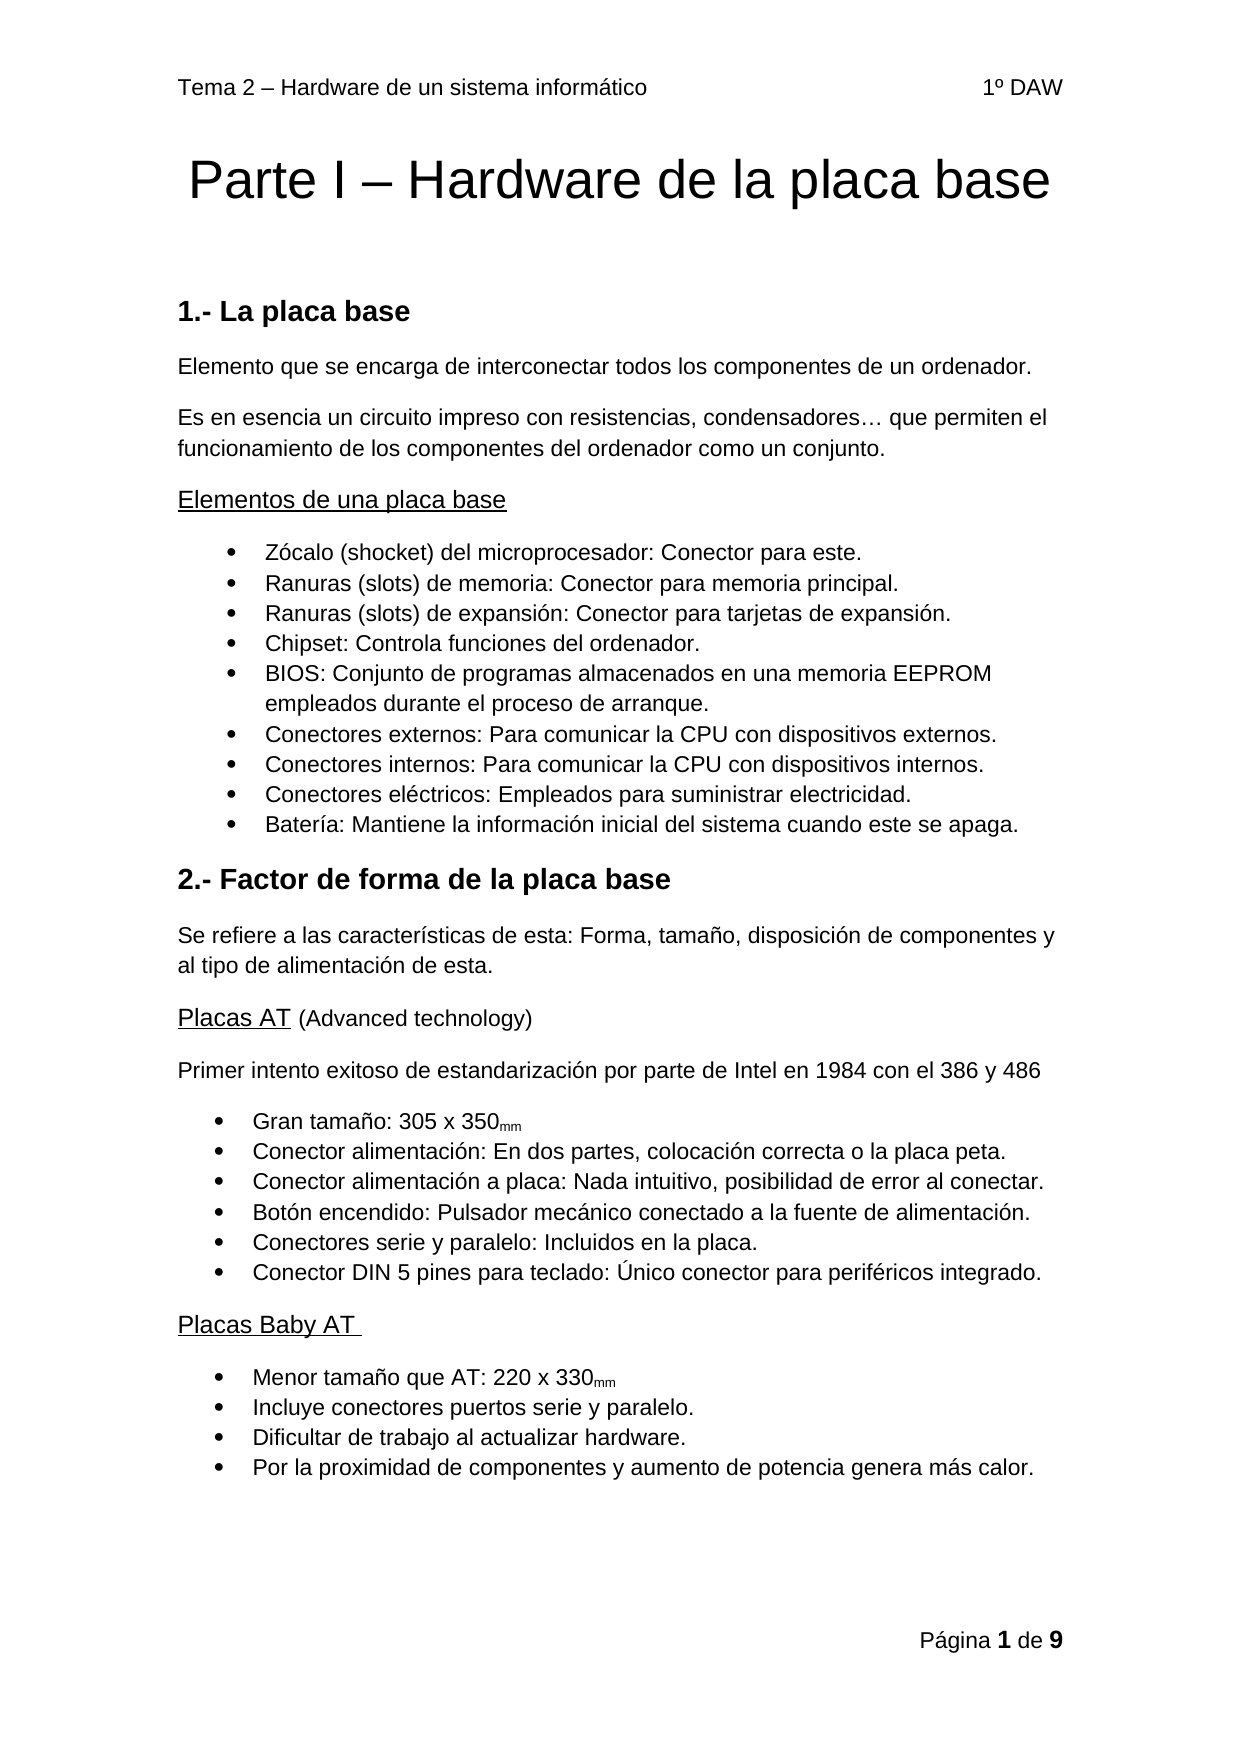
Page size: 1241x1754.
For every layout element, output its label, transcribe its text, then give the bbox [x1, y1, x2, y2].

text Placas Baby AT [177, 1310, 1063, 1339]
text 1.- La placa base [177, 294, 1063, 327]
text 2.- Factor de forma de la placa base [177, 862, 1063, 896]
text Elemento que se encarga de interconectar todos los componentes de un ordenador. [177, 353, 1063, 379]
list Por la proximidad de componentes y aumento de potencia genera más calor. [215, 1454, 1063, 1481]
list Conector DIN 5 pines para teclado: Único conector para periféricos integrado. [215, 1259, 1063, 1285]
list Conectores eléctricos: Empleados para suministrar electricidad. [227, 781, 1063, 807]
list Chipset: Controla funciones del ordenador. [227, 630, 1063, 656]
text Primer intento exitoso de estandarización por parte de Intel en 1984 con el 386 y 486 [177, 1057, 1063, 1083]
list Batería: Mantiene la información inicial del sistema cuando este se apaga. [227, 811, 1063, 838]
text Parte I – Hardware de la placa base [177, 148, 1063, 210]
list Gran tamaño: 305 x 350mm [215, 1108, 1063, 1134]
list Conectores serie y paralelo: Incluidos en la placa. [215, 1229, 1063, 1255]
list Menor tamaño que AT: 220 x 330mm [215, 1364, 1063, 1390]
list Conector alimentación a placa: Nada intuitivo, posibilidad de error al conectar. [215, 1168, 1063, 1194]
list Dificultar de trabajo al actualizar hardware. [215, 1424, 1063, 1451]
list Conectores externos: Para comunicar la CPU con dispositivos externos. [227, 721, 1063, 747]
text Elementos de una placa base [177, 486, 1063, 514]
list Ranuras (slots) de expansión: Conector para tarjetas de expansión. [227, 600, 1063, 626]
list Zócalo (shocket) del microprocesador: Conector para este. [227, 539, 1063, 566]
list Incluye conectores puertos serie y paralelo. [215, 1394, 1063, 1420]
text Se refiere a las características de esta: Forma, tamaño, disposición de componentes y al tipo de alimentación de esta. [177, 922, 1063, 978]
list Conector alimentación: En dos partes, colocación correcta o la placa peta. [215, 1138, 1063, 1164]
list Botón encendido: Pulsador mecánico conectado a la fuente de alimentación. [215, 1198, 1063, 1225]
list Conectores internos: Para comunicar la CPU con dispositivos internos. [227, 751, 1063, 777]
list BIOS: Conjunto de programas almacenados en una memoria EEPROM empleados durante el proceso de arranque. [227, 660, 1063, 717]
list Ranuras (slots) de memoria: Conector para memoria principal. [227, 569, 1063, 596]
text Placas AT (Advanced technology) [177, 1003, 1063, 1032]
text Es en esencia un circuito impreso con resistencias, condensadores… que permiten el funcionamiento de los componentes del ordenador como un conjunto. [177, 404, 1063, 461]
